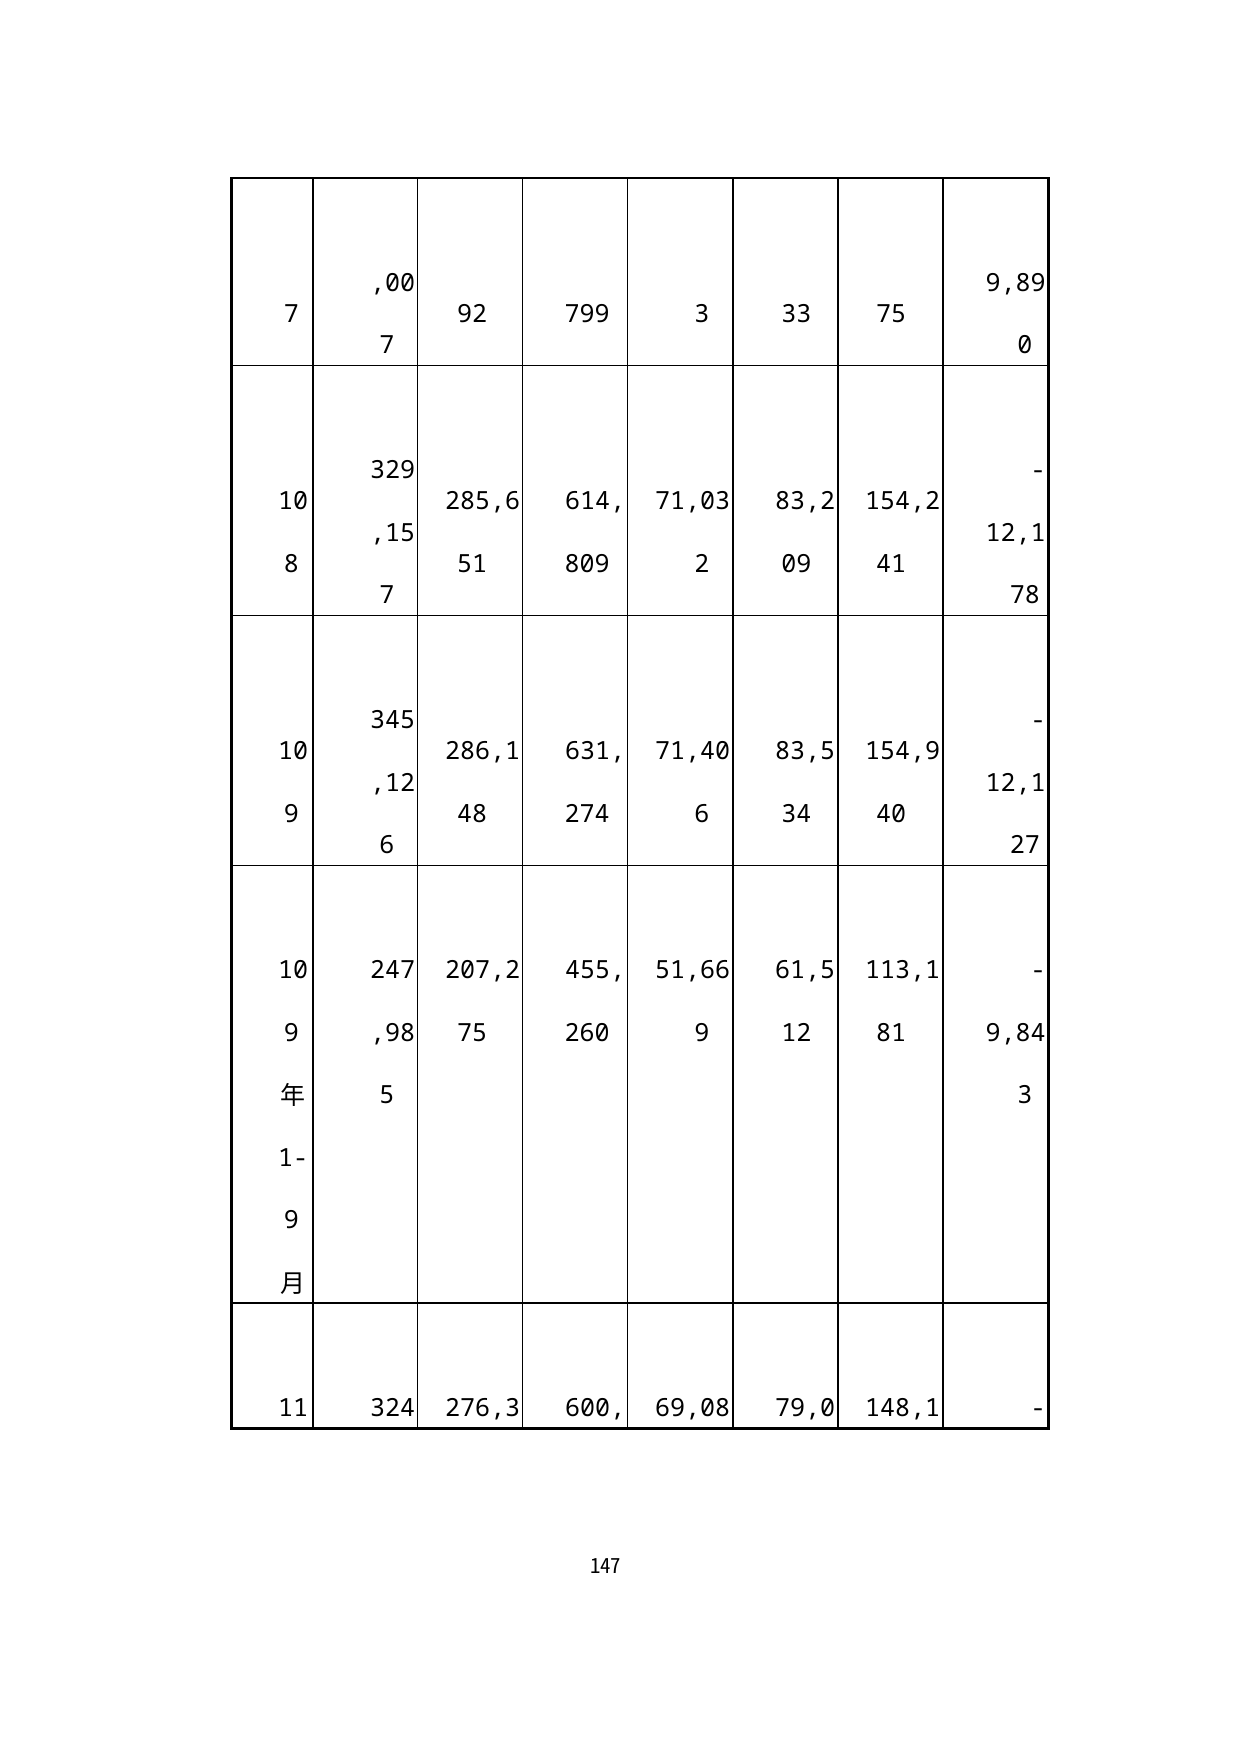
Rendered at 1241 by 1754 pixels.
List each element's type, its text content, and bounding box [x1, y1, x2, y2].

table_cell 631,274 [523, 616, 627, 865]
table_cell 71,032 [628, 366, 732, 615]
table_cell 79,0 [734, 1304, 837, 1427]
table_cell 154,940 [839, 616, 942, 865]
table_cell 7 [233, 179, 312, 365]
table_cell 11 [233, 1304, 312, 1427]
table_cell 455,260 [523, 866, 627, 1302]
table_cell 108 [233, 366, 312, 615]
table_cell 247,985 [314, 866, 417, 1302]
table_cell 154,241 [839, 366, 942, 615]
table_cell -9,890 [944, 179, 1047, 365]
table_cell 207,275 [418, 866, 522, 1302]
table_cell 345,126 [314, 616, 417, 865]
table_cell [944, 1304, 1047, 1427]
table_cell 600, [523, 1304, 627, 1427]
table_cell 324 [314, 1304, 417, 1427]
table_cell 109年 1-9月 [233, 866, 312, 1302]
table_cell 329,157 [314, 366, 417, 615]
table_cell 113,181 [839, 866, 942, 1302]
table_cell ,007 [314, 179, 417, 365]
table_cell 3 [628, 179, 732, 365]
table_cell 285,651 [418, 366, 522, 615]
table_cell 286,148 [418, 616, 522, 865]
table_cell 33 [734, 179, 837, 365]
table_cell 61,512 [734, 866, 837, 1302]
table_cell 109 [233, 616, 312, 865]
table_cell -9,843 [944, 866, 1047, 1302]
table_cell 75 [839, 179, 942, 365]
table_cell 51,669 [628, 866, 732, 1302]
table_cell 71,406 [628, 616, 732, 865]
table_cell -12,178 [944, 366, 1047, 615]
table_cell 69,08 [628, 1304, 732, 1427]
table_cell 799 [523, 179, 627, 365]
table_cell 148,1 [839, 1304, 942, 1427]
table_cell 614,809 [523, 366, 627, 615]
table_cell 92 [418, 179, 522, 365]
table_cell 83,534 [734, 616, 837, 865]
table_cell 276,3 [418, 1304, 522, 1427]
table_cell -12,127 [944, 616, 1047, 865]
table_cell 83,209 [734, 366, 837, 615]
